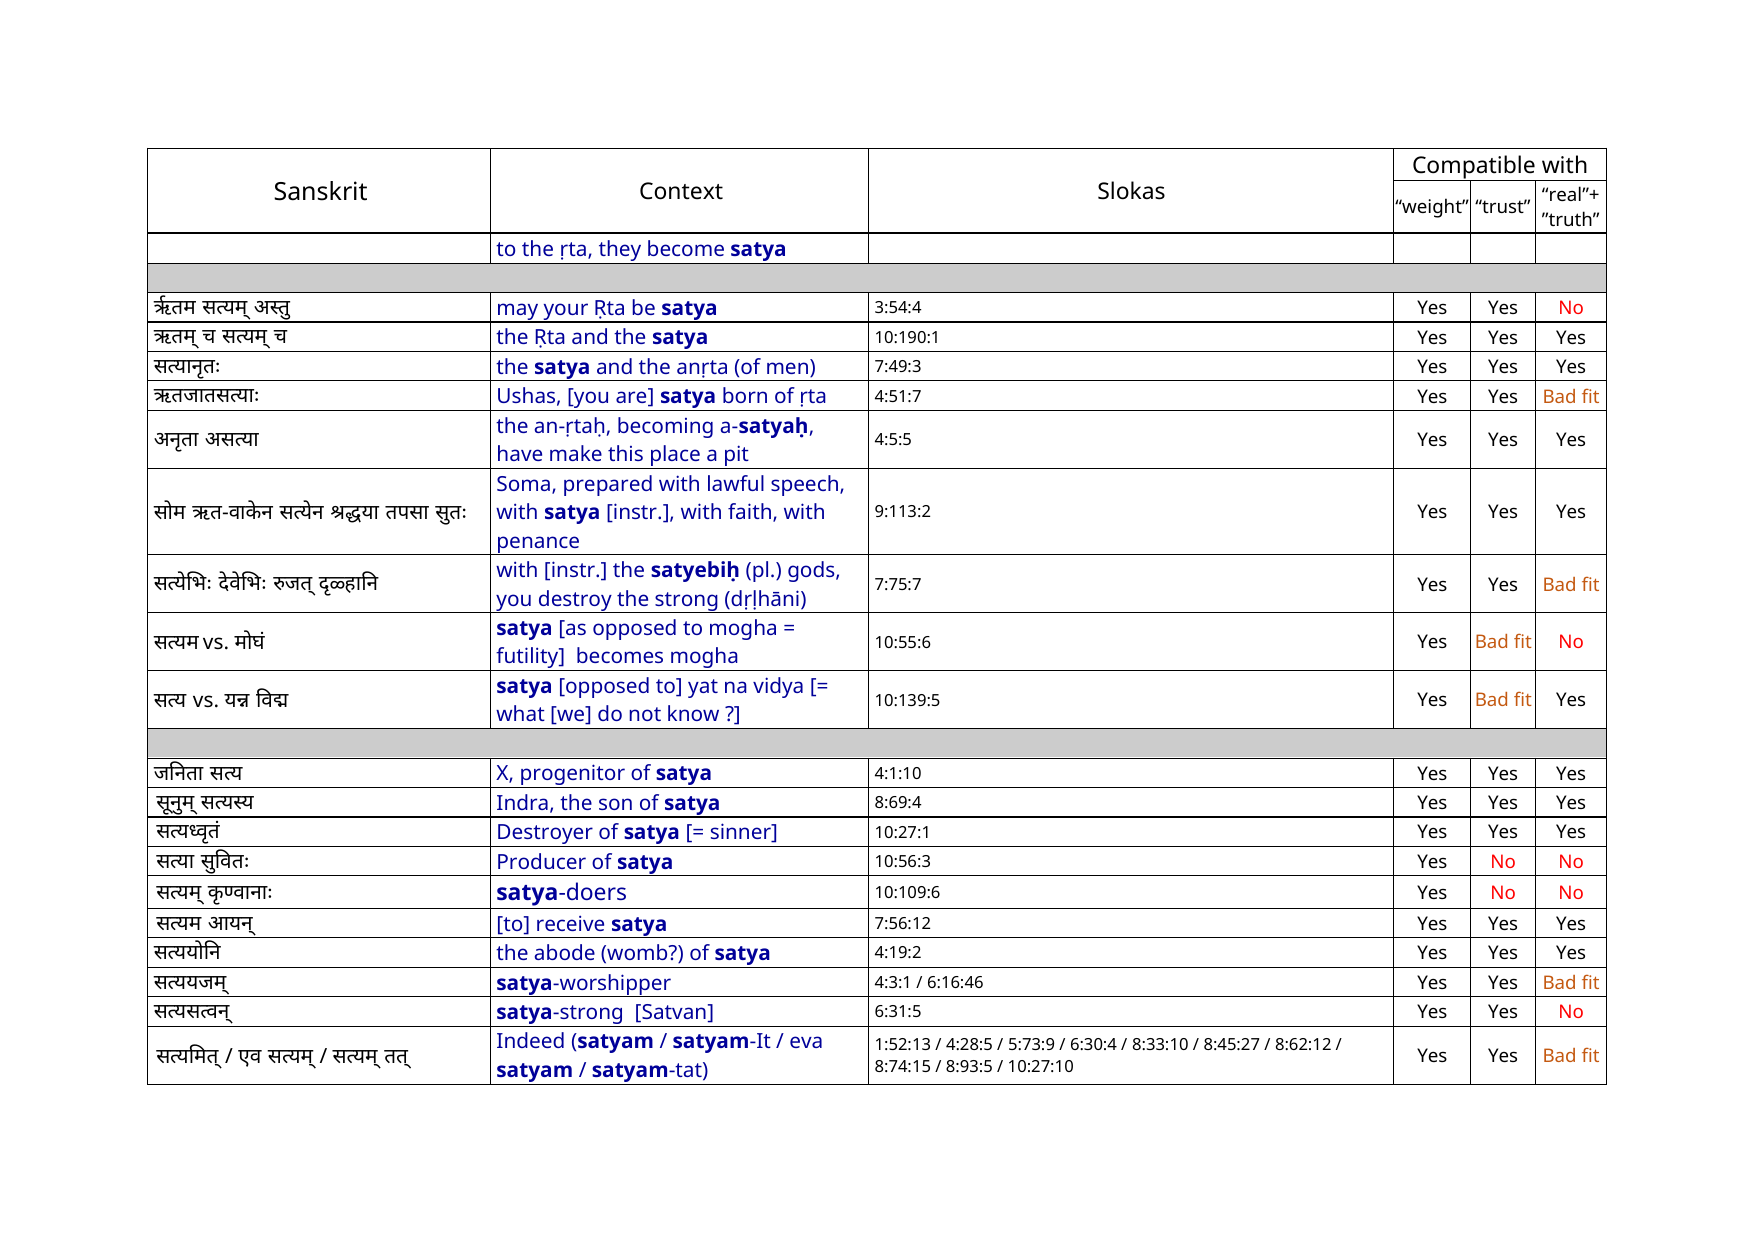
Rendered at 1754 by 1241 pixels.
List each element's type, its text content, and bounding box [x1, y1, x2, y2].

table_cell Yes [1536, 352, 1606, 380]
table_cell सत्यसत्वन् [148, 997, 490, 1026]
table_cell Yes [1536, 788, 1606, 816]
table_cell Bad fit [1536, 381, 1606, 410]
table_cell 10:27:1 [869, 818, 1393, 846]
table_cell No [1471, 876, 1535, 908]
table_cell ऋतजातसत्याः [148, 381, 490, 410]
table_cell Yes [1536, 411, 1606, 468]
table_cell Yes [1471, 997, 1535, 1026]
table_cell the Ṛta and the satya [491, 323, 868, 351]
table_cell Yes [1536, 469, 1606, 554]
table_cell सत्य vs. यन्न विद्म [148, 671, 490, 728]
table_cell [1471, 234, 1535, 262]
table_cell 10:190:1 [869, 323, 1393, 351]
table_cell Bad fit [1536, 968, 1606, 996]
table_cell Yes [1471, 411, 1535, 468]
table_cell No [1536, 997, 1606, 1026]
table_cell 4:19:2 [869, 938, 1393, 967]
table_cell Soma, prepared with lawful speech, with satya [instr.], with faith, with penance [491, 469, 868, 554]
table_cell Yes [1394, 1027, 1470, 1083]
table_cell 7:75:7 [869, 555, 1393, 612]
table_cell ऋतम् च सत्यम् च [148, 323, 490, 351]
table_cell Yes [1394, 788, 1470, 816]
table_cell Yes [1471, 469, 1535, 554]
table_cell Yes [1394, 876, 1470, 908]
table_cell Yes [1471, 788, 1535, 816]
table_cell Yes [1471, 1027, 1535, 1083]
table_cell 10:55:6 [869, 613, 1393, 670]
table_cell 9:113:2 [869, 469, 1393, 554]
table_cell Yes [1394, 352, 1470, 380]
table_cell Yes [1536, 323, 1606, 351]
table_cell 7:49:3 [869, 352, 1393, 380]
table_cell 10:139:5 [869, 671, 1393, 728]
table_cell अनृता असत्या [148, 411, 490, 468]
table_cell the satya and the anṛta (of men) [491, 352, 868, 380]
table_cell सत्या सुवितः [148, 847, 490, 875]
table_cell Yes [1536, 818, 1606, 846]
table_cell the abode (womb?) of satya [491, 938, 868, 967]
table_cell Yes [1394, 613, 1470, 670]
table_cell Bad fit [1471, 613, 1535, 670]
table_cell Indra, the son of satya [491, 788, 868, 816]
table_cell 4:51:7 [869, 381, 1393, 410]
table_cell सोम ऋत-वाकेन सत्येन श्रद्धया तपसा सुतः [148, 469, 490, 554]
table_cell 6:31:5 [869, 997, 1393, 1026]
table_cell Bad fit [1536, 555, 1606, 612]
table_cell Yes [1394, 381, 1470, 410]
table_cell सत्यम् कृण्वानाः [148, 876, 490, 908]
table_cell X, progenitor of satya [491, 759, 868, 787]
table_cell Yes [1471, 968, 1535, 996]
table_cell 1:52:13 / 4:28:5 / 5:73:9 / 6:30:4 / 8:33:10 / 8:45:27 / 8:62:12 / 8:74:15 / 8:93:5 / 10:27:10 [869, 1027, 1393, 1083]
table_cell Yes [1394, 323, 1470, 351]
table_cell Yes [1394, 818, 1470, 846]
table_cell [1394, 234, 1470, 262]
table_cell Yes [1536, 759, 1606, 787]
table_cell the an-ṛtaḥ, becoming a-satyaḥ, have make this place a pit [491, 411, 868, 468]
table_cell Yes [1471, 323, 1535, 351]
table_cell satya-worshipper [491, 968, 868, 996]
table_cell satya-doers [491, 876, 868, 908]
table_cell सत्ययोनि [148, 938, 490, 967]
table_cell to the ṛta, they become satya [491, 234, 868, 262]
table_cell Yes [1471, 352, 1535, 380]
table_cell सत्येभिः देवेभिः रुजत् दृळ्हानि [148, 555, 490, 612]
table_cell सत्यध्वृतं [148, 818, 490, 846]
table_cell No [1536, 876, 1606, 908]
table_cell Yes [1394, 293, 1470, 321]
table_cell No [1471, 847, 1535, 875]
table_cell सत्यमvs. मोघं [148, 613, 490, 670]
table_cell Yes [1536, 671, 1606, 728]
table_cell Yes [1471, 381, 1535, 410]
table_cell Yes [1394, 997, 1470, 1026]
table_cell satya-strong [Satvan] [491, 997, 868, 1026]
table_cell Indeed (satyam / satyam-It / eva satyam / satyam-tat) [491, 1027, 868, 1083]
table_cell Yes [1471, 909, 1535, 937]
table_cell Bad fit [1471, 671, 1535, 728]
table_cell 4:5:5 [869, 411, 1393, 468]
table_cell जनिता सत्य [148, 759, 490, 787]
table_cell सत्यानृतः [148, 352, 490, 380]
table_cell No [1536, 613, 1606, 670]
table_cell [869, 234, 1393, 262]
table_cell No [1536, 293, 1606, 321]
table_cell Yes [1471, 938, 1535, 967]
table_cell Yes [1394, 968, 1470, 996]
table_cell Yes [1394, 411, 1470, 468]
table_cell 3:54:4 [869, 293, 1393, 321]
table_cell 8:69:4 [869, 788, 1393, 816]
table_cell सत्यमित् / एव सत्यम् / सत्यम् तत् [148, 1027, 490, 1083]
table_cell Yes [1394, 671, 1470, 728]
table_cell [1536, 234, 1606, 262]
table_cell 4:3:1 / 6:16:46 [869, 968, 1393, 996]
table_cell [to] receive satya [491, 909, 868, 937]
table_cell Yes [1471, 818, 1535, 846]
table_cell Bad fit [1536, 1027, 1606, 1083]
table_cell Destroyer of satya [= sinner] [491, 818, 868, 846]
table_cell with [instr.] the satyebiḥ (pl.) gods, you destroy the strong (dṛḷhāni) [491, 555, 868, 612]
table_cell रृतम सत्यम् अस्तु [148, 293, 490, 321]
table_cell satya [opposed to] yat na vidya [= what [we] do not know ?] [491, 671, 868, 728]
table_cell No [1536, 847, 1606, 875]
table_cell Yes [1394, 938, 1470, 967]
table_cell 10:56:3 [869, 847, 1393, 875]
table_cell सूनुम् सत्यस्य [148, 788, 490, 816]
table_cell Yes [1471, 293, 1535, 321]
table_cell सत्यम आयन् [148, 909, 490, 937]
table_cell सत्ययजम् [148, 968, 490, 996]
table_cell 4:1:10 [869, 759, 1393, 787]
table_cell Yes [1394, 847, 1470, 875]
table_cell satya [as opposed to mogha = futility] becomes mogha [491, 613, 868, 670]
table_cell 10:109:6 [869, 876, 1393, 908]
table_cell 7:56:12 [869, 909, 1393, 937]
table_cell Yes [1471, 555, 1535, 612]
table_cell Ushas, [you are] satya born of ṛta [491, 381, 868, 410]
table_cell Yes [1394, 909, 1470, 937]
table_cell Yes [1536, 909, 1606, 937]
table_cell Yes [1394, 555, 1470, 612]
table_cell Yes [1536, 938, 1606, 967]
table_cell Yes [1394, 759, 1470, 787]
table_cell [148, 234, 490, 262]
table_cell Yes [1394, 469, 1470, 554]
table_cell Producer of satya [491, 847, 868, 875]
table_cell Yes [1471, 759, 1535, 787]
table_cell may your Ṛta be satya [491, 293, 868, 321]
